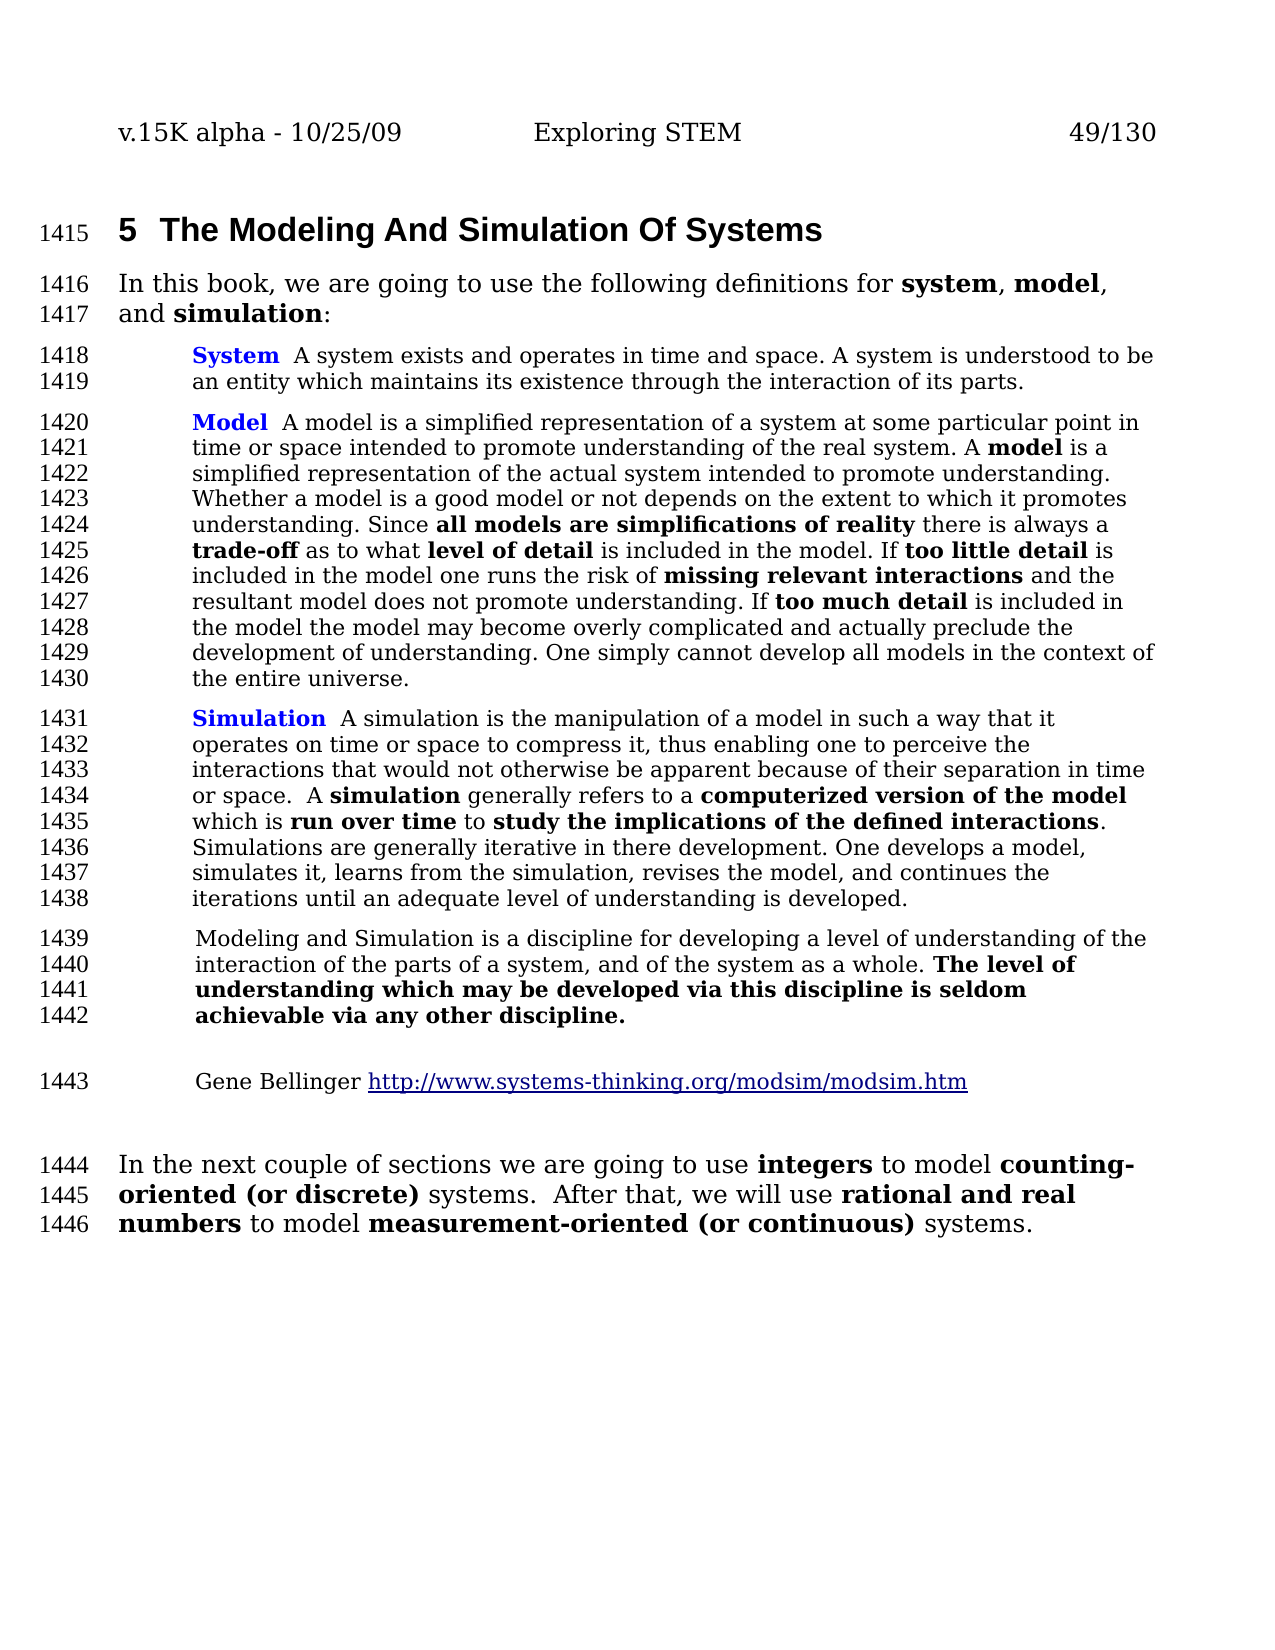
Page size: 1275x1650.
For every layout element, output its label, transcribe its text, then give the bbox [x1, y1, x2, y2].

subtitle The Modeling And Simulation Of Systems [118, 210, 1157, 248]
text Modeling and Simulation is a discipline for developing a level of understanding of the interaction of the parts of a system, and of the system as a whole. The level of understanding which may be developed via this discipline is seldom achievable via any other discipline. [195, 926, 1157, 1054]
text In this book, we are going to use the following definitions for system, model, and simulation: [118, 269, 1157, 328]
list Simulation A simulation is the manipulation of a model in such a way that it operates on time or space to compress it, thus enabling one to perceive the interactions that would not otherwise be apparent because of their separation in time or space. A simulation generally refers to a computerized version of the model which is run over time to study the implications of the defined interactions. Simulations are generally iterative in there development. One develops a model, simulates it, learns from the simulation, revises the model, and continues the iterations until an adequate level of understanding is developed. [162, 706, 1157, 911]
list Model A model is a simplified representation of a system at some particular point in time or space intended to promote understanding of the real system. A model is a simplified representation of the actual system intended to promote understanding. Whether a model is a good model or not depends on the extent to which it promotes understanding. Since all models are simplifications of reality there is always a trade-off as to what level of detail is included in the model. If too little detail is included in the model one runs the risk of missing relevant interactions and the resultant model does not promote understanding. If too much detail is included in the model the model may become overly complicated and actually preclude the development of understanding. One simply cannot develop all models in the context of the entire universe. [162, 409, 1157, 691]
text In the next couple of sections we are going to use integers to model counting-oriented (or discrete) systems. After that, we will use rational and real numbers to model measurement-oriented (or continuous) systems. [118, 1150, 1157, 1238]
text Gene Bellinger http://www.systems-thinking.org/modsim/modsim.htm [195, 1069, 1157, 1095]
list System A system exists and operates in time and space. A system is understood to be an entity which maintains its existence through the interaction of its parts. [162, 343, 1157, 394]
